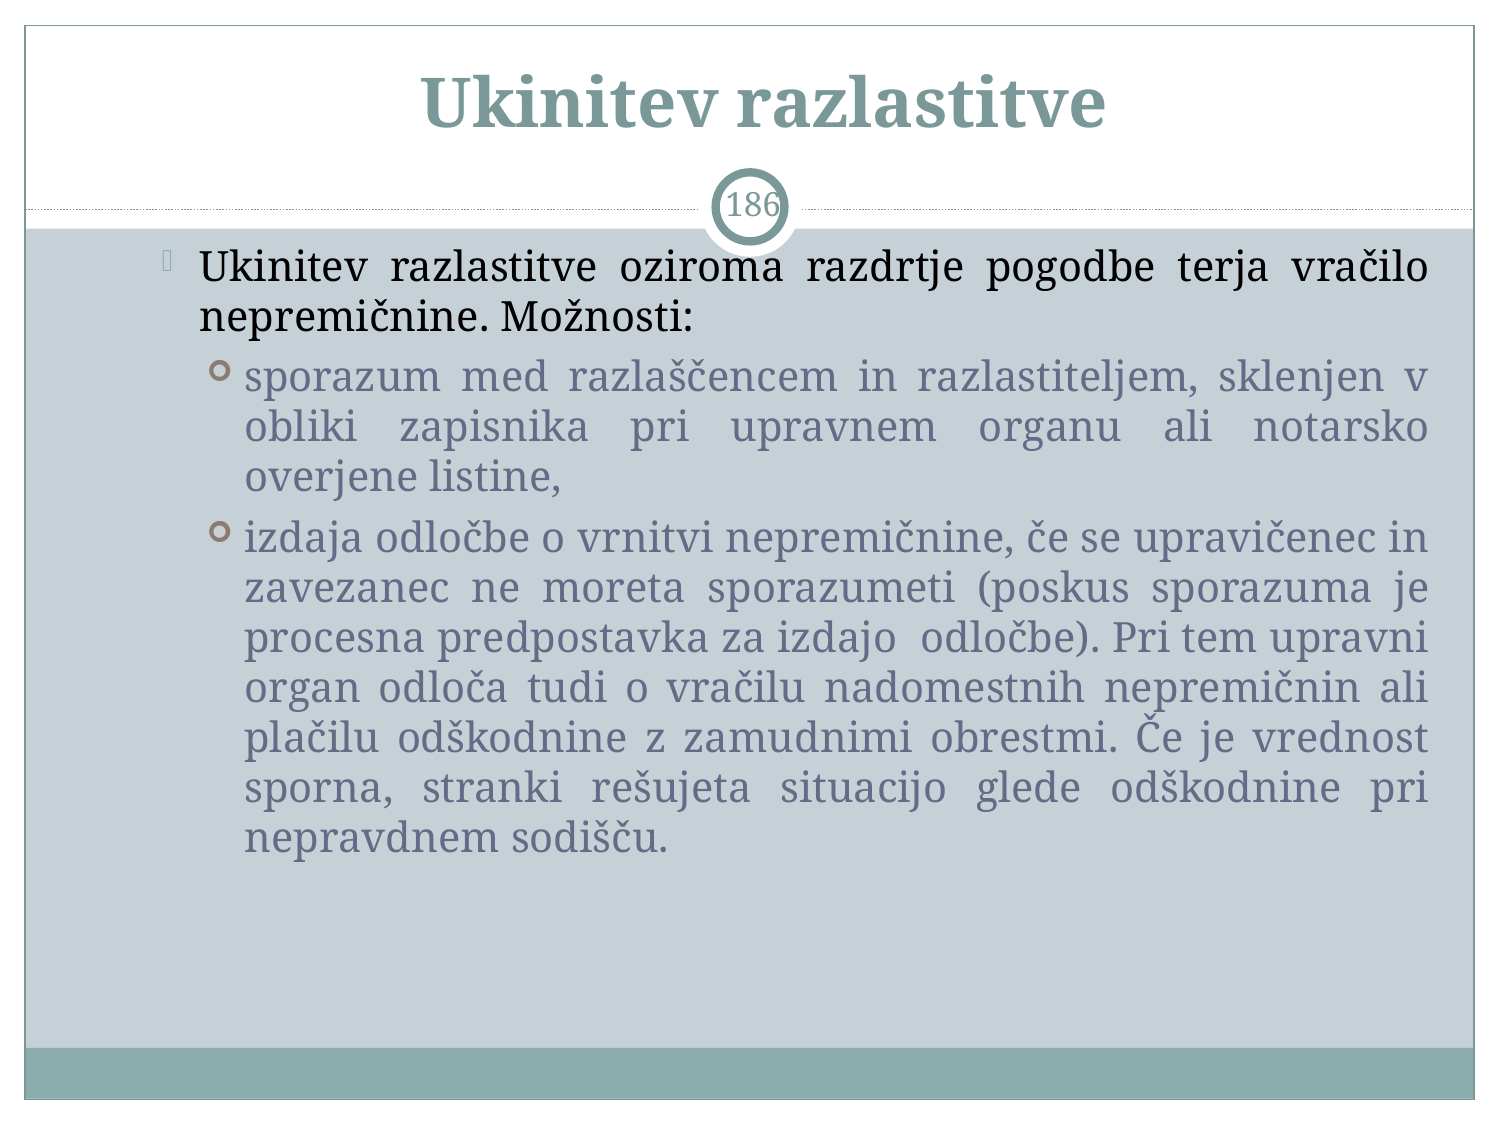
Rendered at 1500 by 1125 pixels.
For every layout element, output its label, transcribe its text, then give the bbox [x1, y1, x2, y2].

title Ukinitev razlastitve [29, 30, 1500, 149]
text_box [715, 168, 791, 244]
list Ukinitev razlastitve oziroma razdrtje pogodbe terja vračilo nepremičnine. Možnosti: sporazum med razlaščencem in razlastiteljem, sklenjen v obliki zapisnika pri upravnem organu ali notarsko overjene listine, izdaja odločbe o vrnitvi nepremičnine, če se upravičenec in zavezanec ne moreta sporazumeti (poskus sporazuma je procesna predpostavka za izdajo odločbe). Pri tem upravni organ odloča tudi o vračilu nadomestnih nepremičnin ali plačilu odškodnine z zamudnimi obrestmi. Če je vrednost sporna, stranki rešujeta situacijo glede odškodnine pri nepravdnem sodišču. [49, 231, 1445, 1001]
